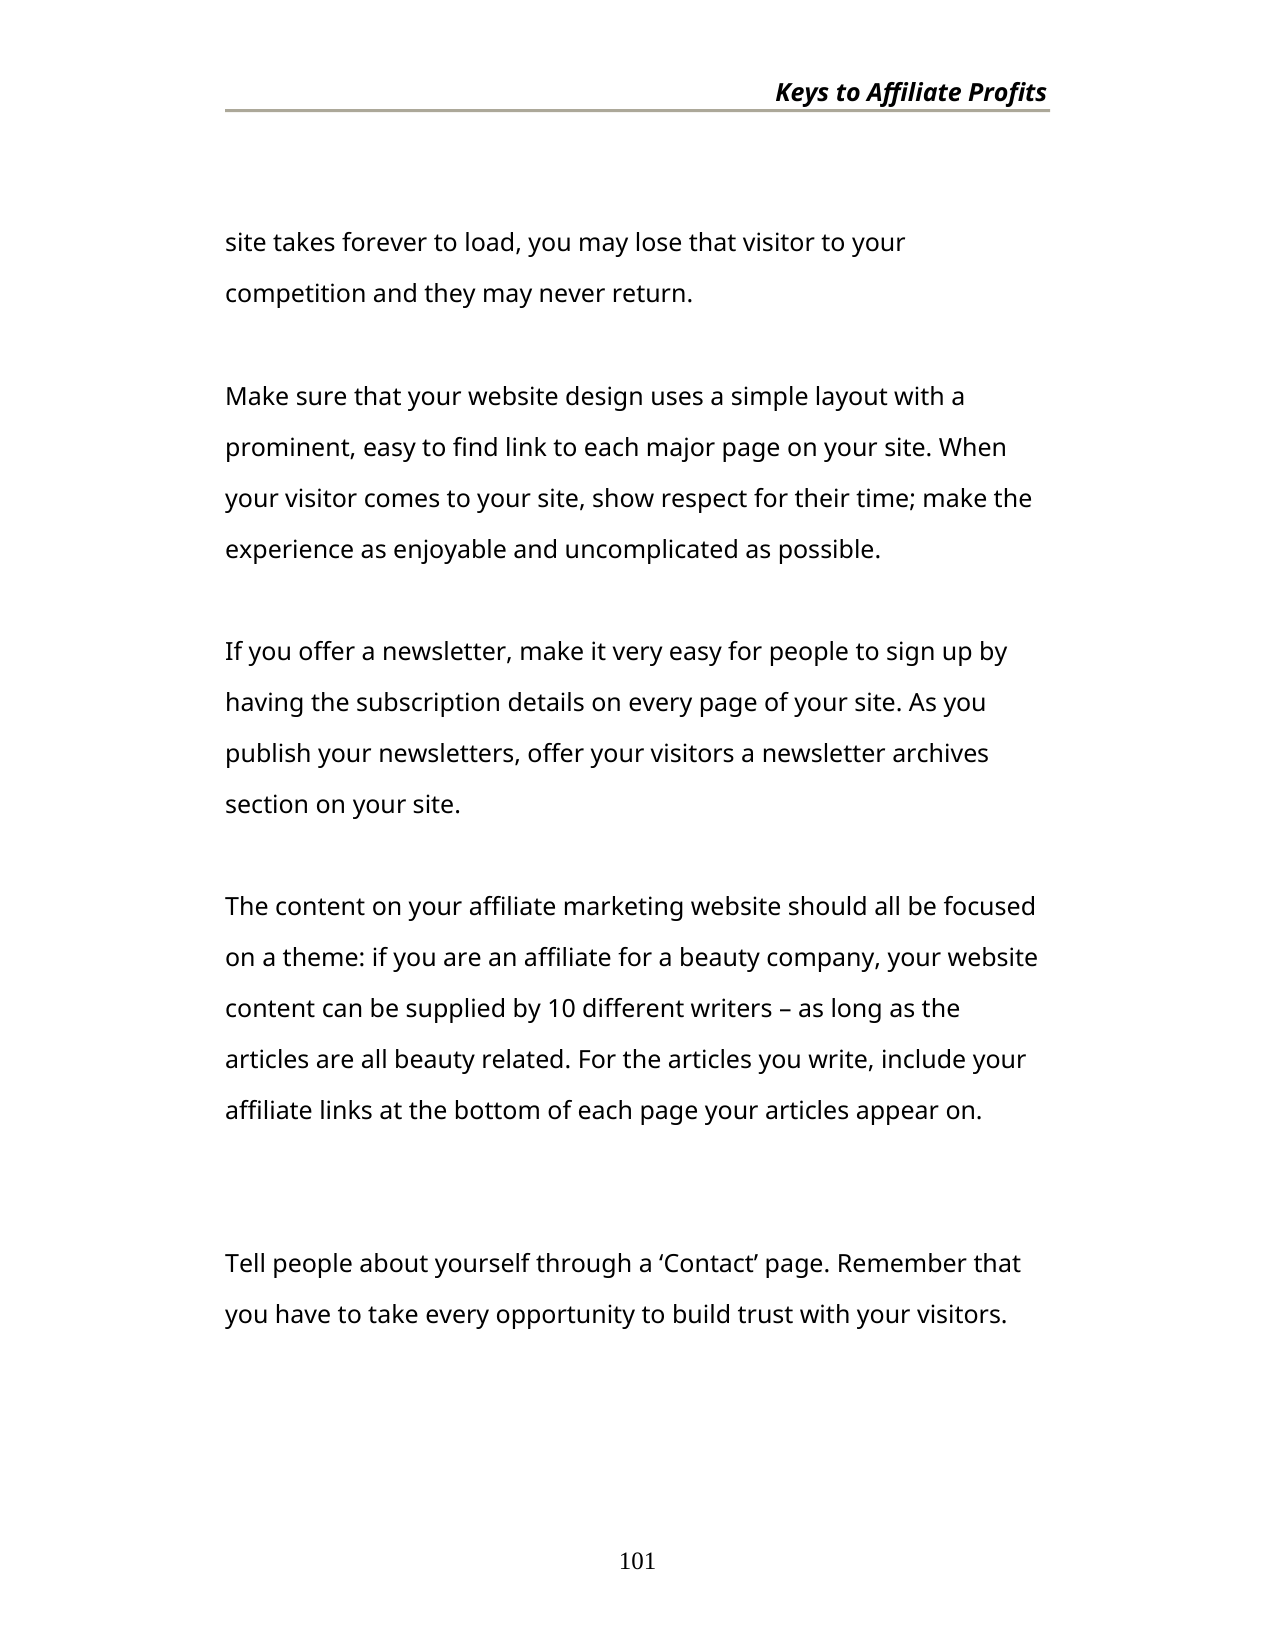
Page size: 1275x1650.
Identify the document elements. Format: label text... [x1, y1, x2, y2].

text site takes forever to load, you may lose that visitor to your competition and they may never return. [225, 225, 1050, 310]
text Tell people about yourself through a ‘Contact’ page. Remember that you have to take every opportunity to build trust with your visitors. [225, 1195, 1050, 1331]
text Make sure that your website design uses a simple layout with a prominent, easy to find link to each major page on your site. When your visitor comes to your site, show respect for their time; make the experience as enjoyable and uncomplicated as possible. [225, 378, 1050, 565]
text The content on your affiliate marketing website should all be focused on a theme: if you are an affiliate for a beauty company, your website content can be supplied by 10 different writers – as long as the articles are all beauty related. For the articles you write, include your affiliate links at the bottom of each page your articles appear on. [225, 888, 1050, 1127]
text If you offer a newsletter, make it very easy for people to sign up by having the subscription details on every page of your site. As you publish your newsletters, offer your visitors a newsletter archives section on your site. [225, 633, 1050, 821]
